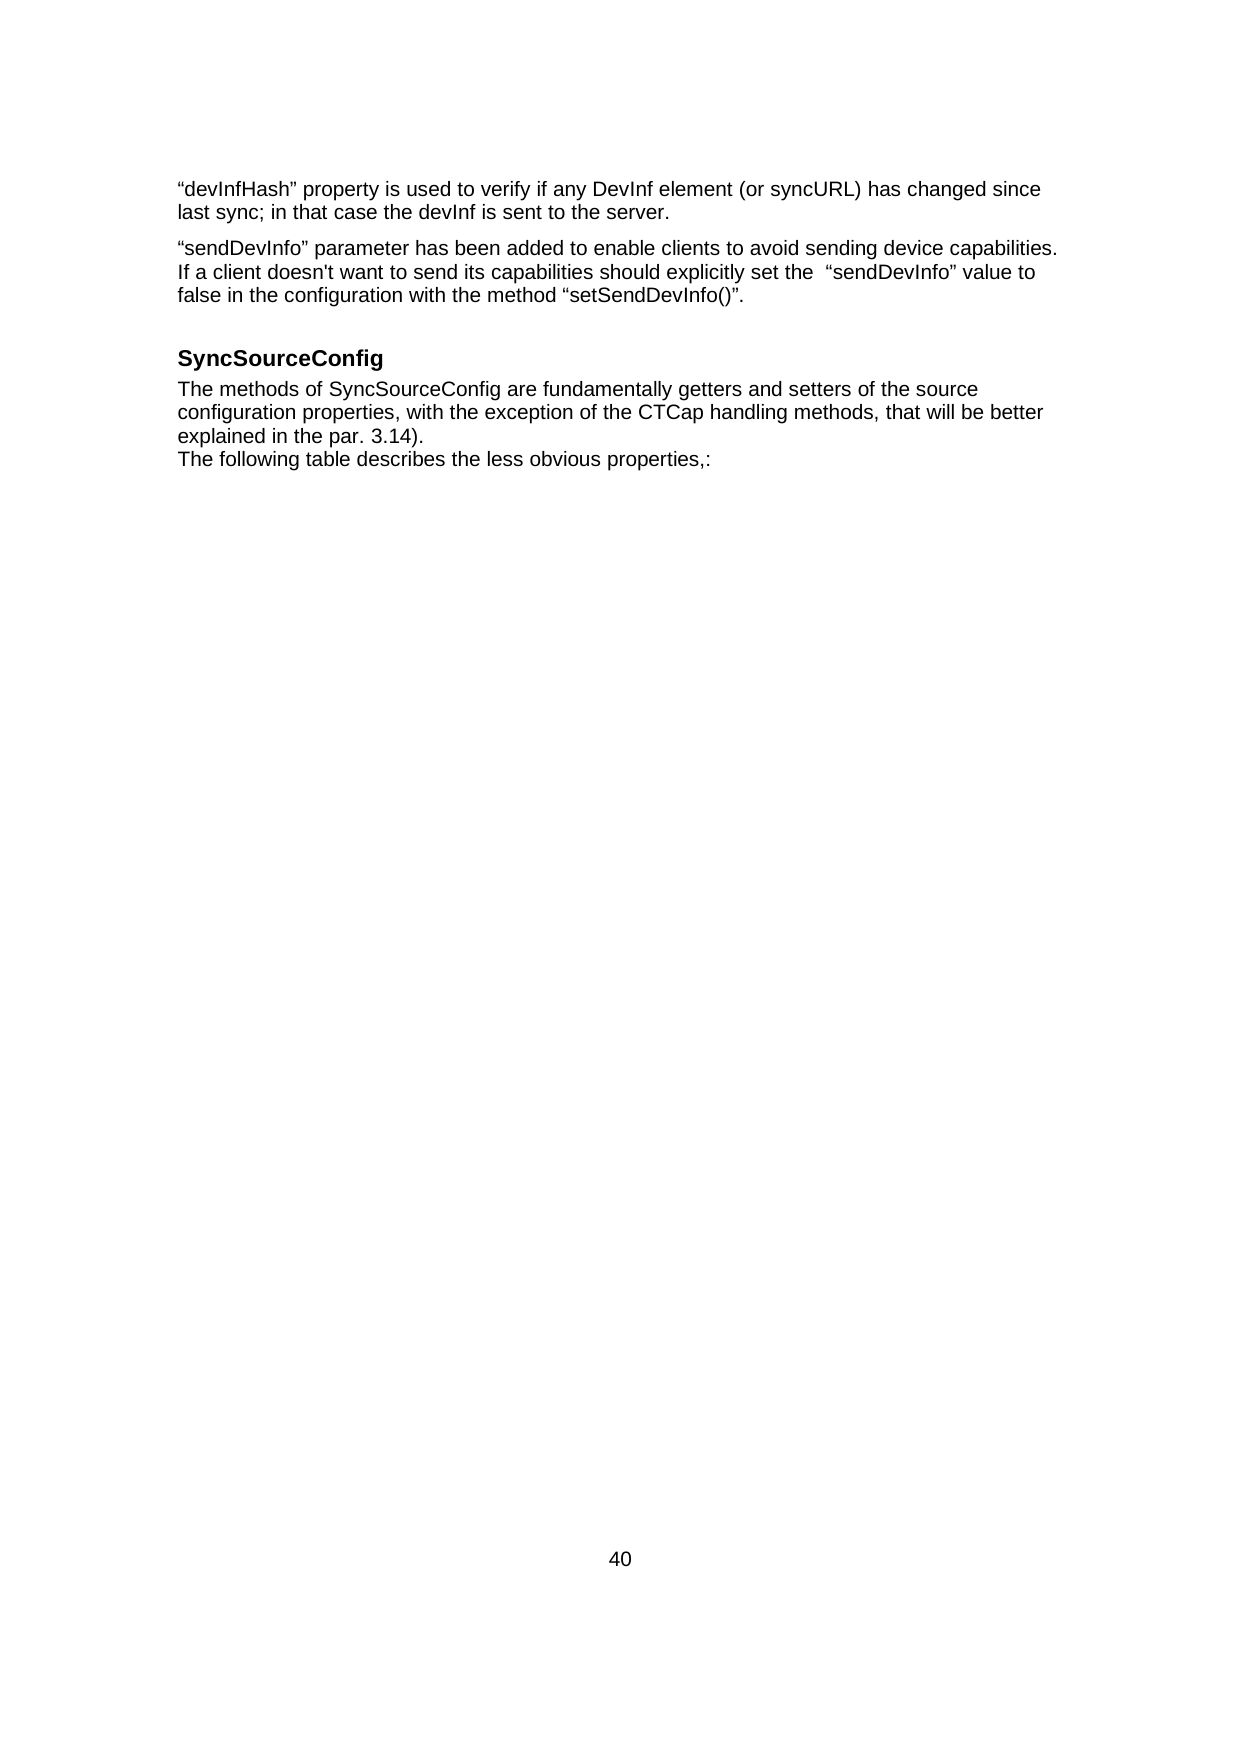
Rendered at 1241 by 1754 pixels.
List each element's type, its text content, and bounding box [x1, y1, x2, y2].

text The methods of SyncSourceConfig are fundamentally getters and setters of the source configuration properties, with the exception of the CTCap handling methods, that will be better explained in the par. 3.14). [177, 377, 1063, 448]
text “devInfHash” property is used to verify if any DevInf element (or syncURL) has changed since last sync; in that case the devInf is sent to the server. [177, 177, 1063, 224]
text The following table describes the less obvious properties,: [177, 448, 1063, 471]
subtitle SyncSourceConfig [177, 345, 1063, 371]
text “sendDevInfo” parameter has been added to enable clients to avoid sending device capabilities. If a client doesn't want to send its capabilities should explicitly set the “sendDevInfo” value to false in the configuration with the method “setSendDevInfo()”. [177, 237, 1063, 307]
